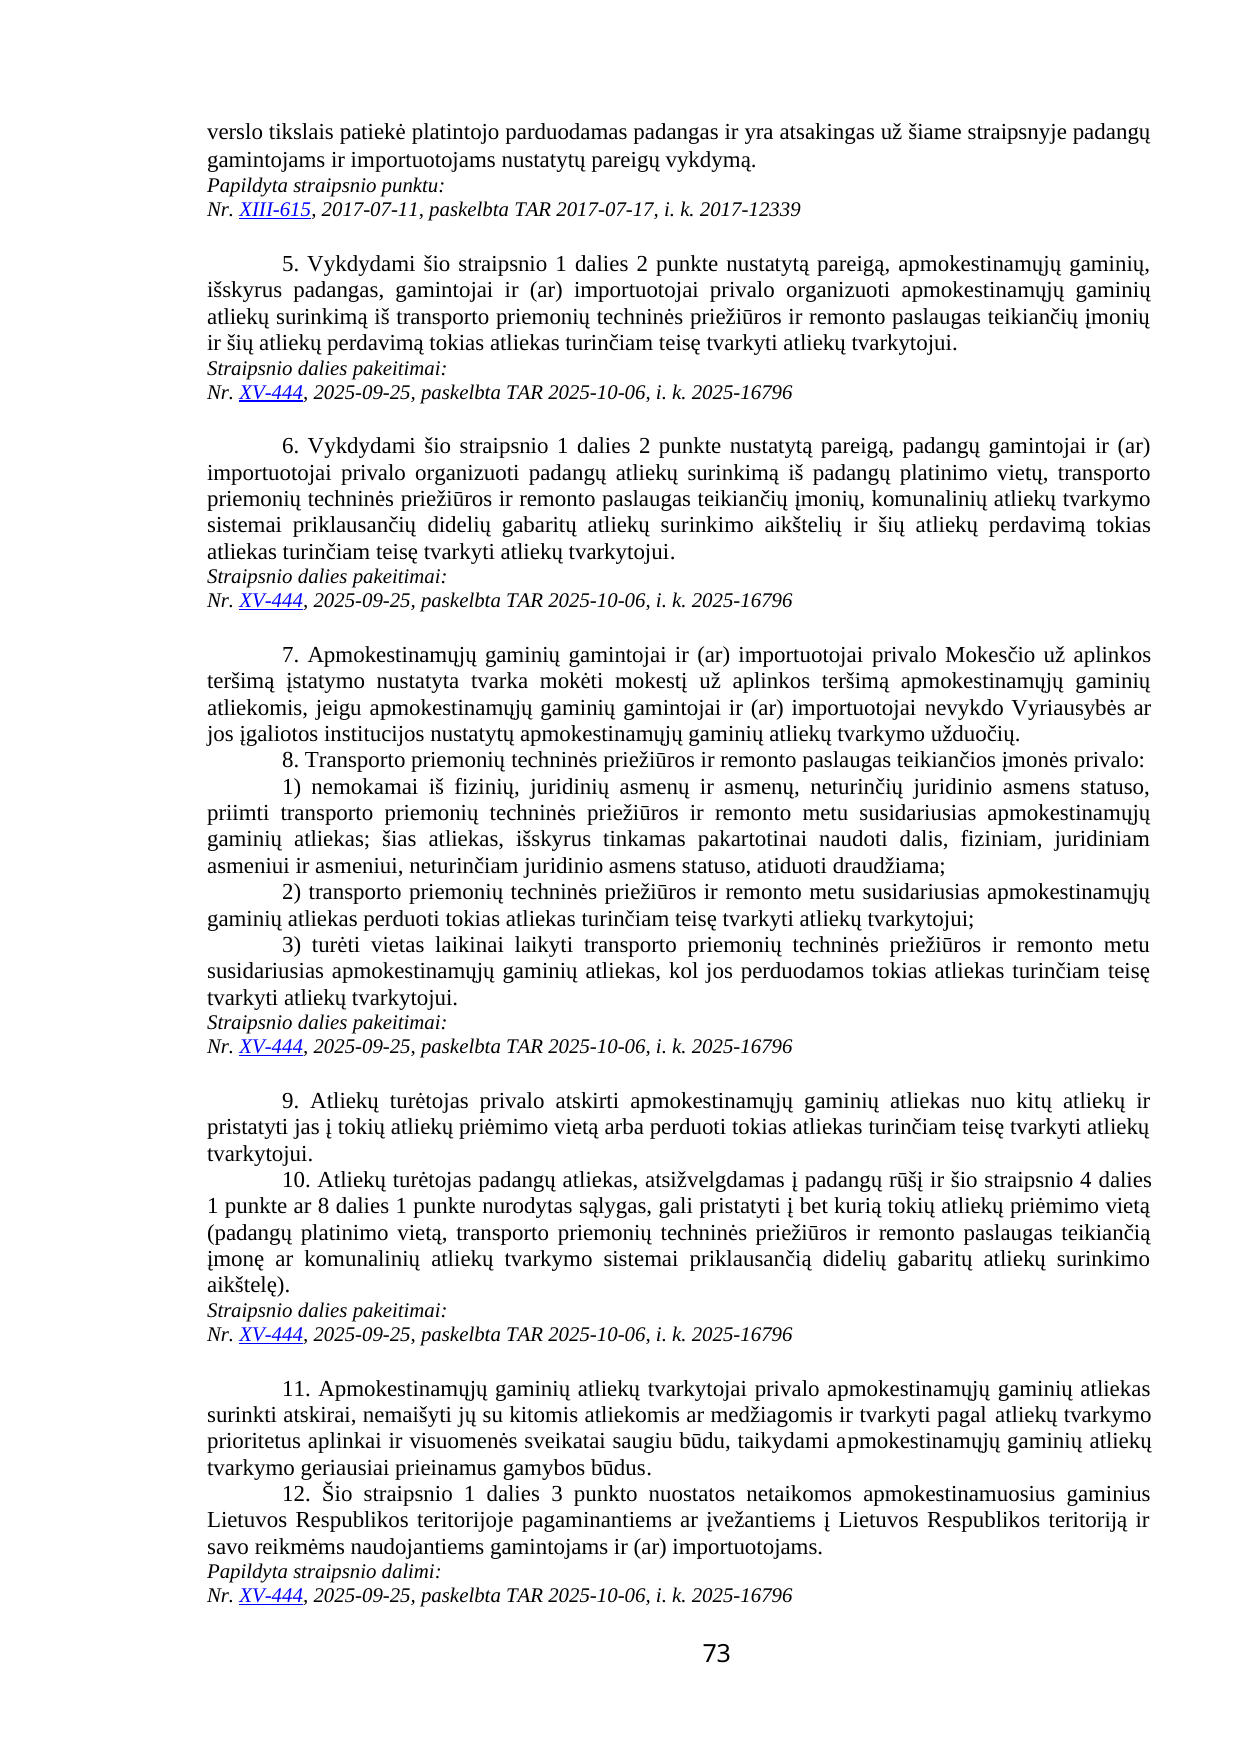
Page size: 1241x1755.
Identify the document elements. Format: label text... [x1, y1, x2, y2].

text Nr. XV-444, 2025-09-25, paskelbta TAR 2025-10-06, i. k. 2025-16796 [207, 1034, 1152, 1058]
text Nr. XV-444, 2025-09-25, paskelbta TAR 2025-10-06, i. k. 2025-16796 [207, 588, 1152, 612]
text Straipsnio dalies pakeitimai: [207, 1298, 1152, 1322]
text Nr. XIII-615, 2017-07-11, paskelbta TAR 2017-07-17, i. k. 2017-12339 [207, 197, 1152, 221]
text Nr. XV-444, 2025-09-25, paskelbta TAR 2025-10-06, i. k. 2025-16796 [207, 1583, 1152, 1607]
text 6. Vykdydami šio straipsnio 1 dalies 2 punkte nustatytą pareigą, padangų gamintojai ir (ar) importuotojai privalo organizuoti padangų atliekų surinkimą iš padangų platinimo vietų, transporto priemonių techninės priežiūros ir remonto paslaugas teikiančių įmonių, komunalinių atliekų tvarkymo sistemai priklausančių didelių gabaritų atliekų surinkimo aikštelių ir šių atliekų perdavimą tokias atliekas turinčiam teisę tvarkyti atliekų tvarkytojui. [207, 432, 1152, 564]
text Papildyta straipsnio punktu: [207, 173, 1152, 197]
text Straipsnio dalies pakeitimai: [207, 564, 1152, 588]
text 8. Transporto priemonių techninės priežiūros ir remonto paslaugas teikiančios įmonės privalo: [207, 746, 1152, 773]
text Nr. XV-444, 2025-09-25, paskelbta TAR 2025-10-06, i. k. 2025-16796 [207, 1322, 1152, 1346]
text 11. Apmokestinamųjų gaminių atliekų tvarkytojai privalo apmokestinamųjų gaminių atliekas surinkti atskirai, nemaišyti jų su kitomis atliekomis ar medžiagomis ir tvarkyti pagal atliekų tvarkymo prioritetus aplinkai ir visuomenės sveikatai saugiu būdu, taikydami apmokestinamųjų gaminių atliekų tvarkymo geriausiai prieinamus gamybos būdus. [207, 1374, 1152, 1480]
text 9. Atliekų turėtojas privalo atskirti apmokestinamųjų gaminių atliekas nuo kitų atliekų ir pristatyti jas į tokių atliekų priėmimo vietą arba perduoti tokias atliekas turinčiam teisę tvarkyti atliekų tvarkytojui. [207, 1087, 1152, 1166]
text 10. Atliekų turėtojas padangų atliekas, atsižvelgdamas į padangų rūšį ir šio straipsnio 4 dalies 1 punkte ar 8 dalies 1 punkte nurodytas sąlygas, gali pristatyti į bet kurią tokių atliekų priėmimo vietą (padangų platinimo vietą, transporto priemonių techninės priežiūros ir remonto paslaugas teikiančią įmonę ar komunalinių atliekų tvarkymo sistemai priklausančią didelių gabaritų atliekų surinkimo aikštelę). [207, 1166, 1152, 1298]
text 7. Apmokestinamųjų gaminių gamintojai ir (ar) importuotojai privalo Mokesčio už aplinkos teršimą įstatymo nustatyta tvarka mokėti mokestį už aplinkos teršimą apmokestinamųjų gaminių atliekomis, jeigu apmokestinamųjų gaminių gamintojai ir (ar) importuotojai nevykdo Vyriausybės ar jos įgaliotos institucijos nustatytų apmokestinamųjų gaminių atliekų tvarkymo užduočių. [207, 641, 1152, 746]
text Papildyta straipsnio dalimi: [207, 1559, 1152, 1583]
text 5. Vykdydami šio straipsnio 1 dalies 2 punkte nustatytą pareigą, apmokestinamųjų gaminių, išskyrus padangas, gamintojai ir (ar) importuotojai privalo organizuoti apmokestinamųjų gaminių atliekų surinkimą iš transporto priemonių techninės priežiūros ir remonto paslaugas teikiančių įmonių ir šių atliekų perdavimą tokias atliekas turinčiam teisę tvarkyti atliekų tvarkytojui. [207, 250, 1152, 356]
text Straipsnio dalies pakeitimai: [207, 1010, 1152, 1034]
text 3) turėti vietas laikinai laikyti transporto priemonių techninės priežiūros ir remonto metu susidariusias apmokestinamųjų gaminių atliekas, kol jos perduodamos tokias atliekas turinčiam teisę tvarkyti atliekų tvarkytojui. [207, 931, 1152, 1010]
text verslo tikslais patiekė platintojo parduodamas padangas ir yra atsakingas už šiame straipsnyje padangų gamintojams ir importuotojams nustatytų pareigų vykdymą. [207, 118, 1152, 173]
text 1) nemokamai iš fizinių, juridinių asmenų ir asmenų, neturinčių juridinio asmens statuso, priimti transporto priemonių techninės priežiūros ir remonto metu susidariusias apmokestinamųjų gaminių atliekas; šias atliekas, išskyrus tinkamas pakartotinai naudoti dalis, fiziniam, juridiniam asmeniui ir asmeniui, neturinčiam juridinio asmens statuso, atiduoti draudžiama; [207, 773, 1152, 878]
text Nr. XV-444, 2025-09-25, paskelbta TAR 2025-10-06, i. k. 2025-16796 [207, 379, 1152, 404]
text 2) transporto priemonių techninės priežiūros ir remonto metu susidariusias apmokestinamųjų gaminių atliekas perduoti tokias atliekas turinčiam teisę tvarkyti atliekų tvarkytojui; [207, 878, 1152, 931]
text Straipsnio dalies pakeitimai: [207, 356, 1152, 379]
text 12. Šio straipsnio 1 dalies 3 punkto nuostatos netaikomos apmokestinamuosius gaminius Lietuvos Respublikos teritorijoje pagaminantiems ar įvežantiems į Lietuvos Respublikos teritoriją ir savo reikmėms naudojantiems gamintojams ir (ar) importuotojams. [207, 1480, 1152, 1559]
